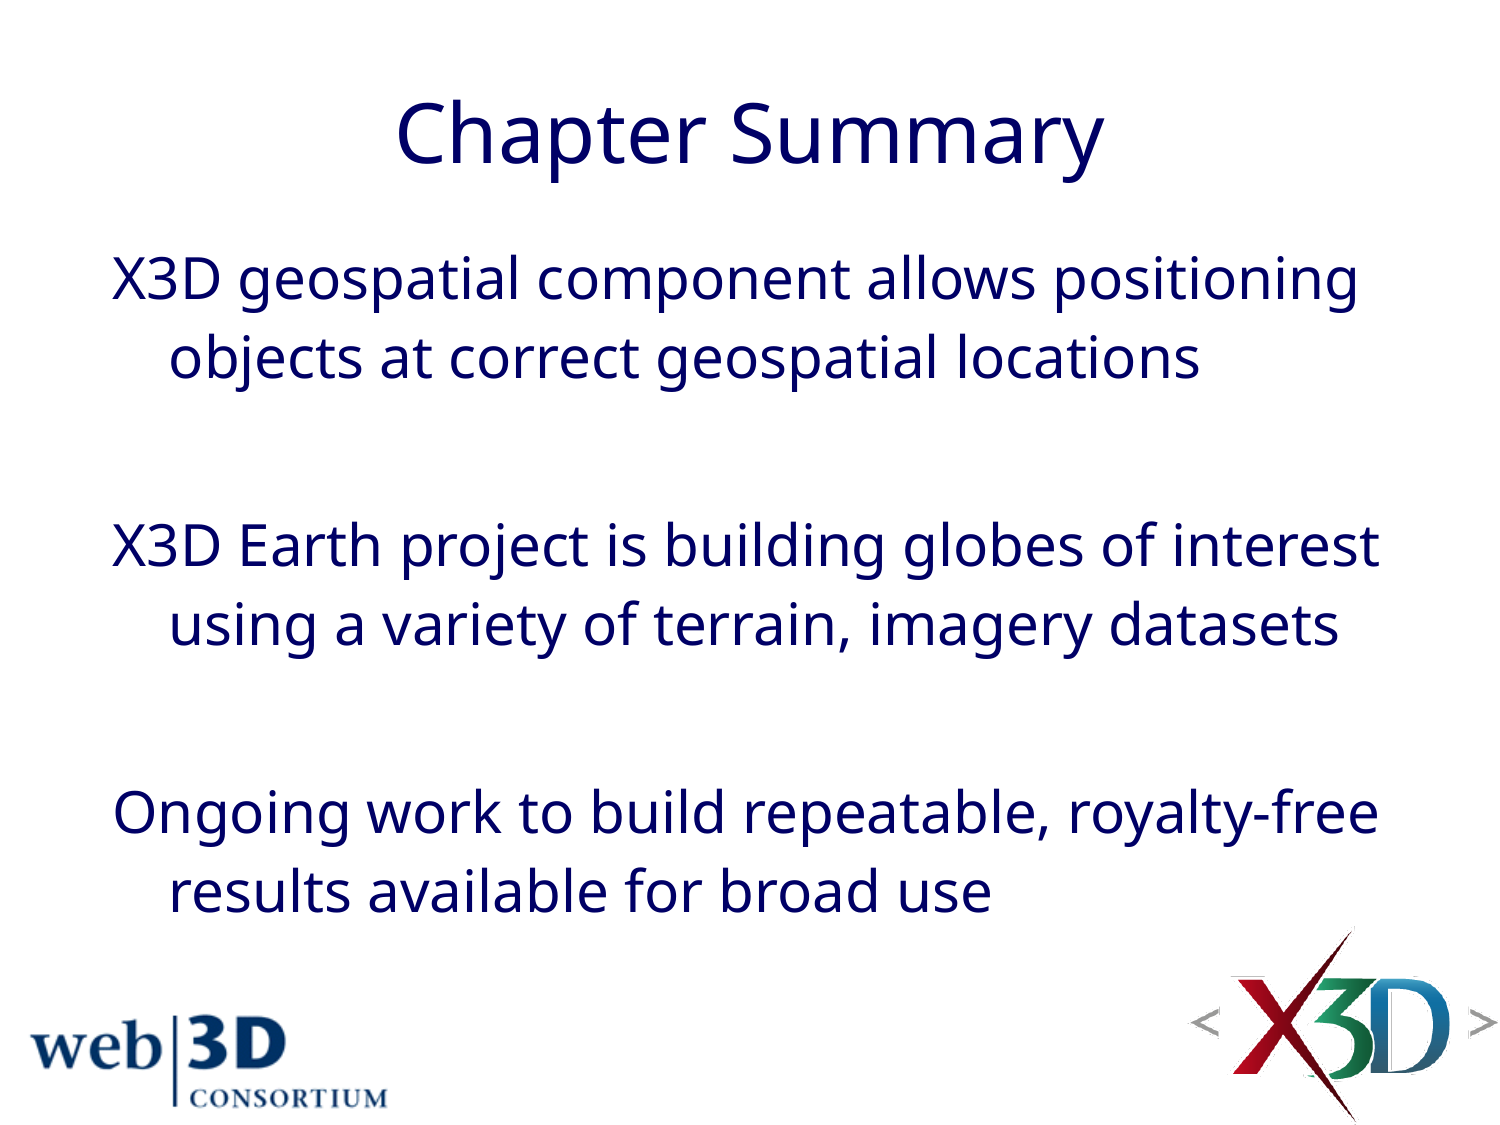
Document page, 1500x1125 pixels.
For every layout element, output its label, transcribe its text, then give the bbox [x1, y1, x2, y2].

title Chapter Summary [112, 37, 1388, 226]
picture [12, 998, 413, 1118]
list X3D geospatial component allows positioning objects at correct geospatial locations X3D Earth project is building globes of interest using a variety of terrain, imagery datasets Ongoing work to build repeatable, royalty-free results available for broad use [112, 237, 1388, 986]
picture [1187, 926, 1500, 1125]
